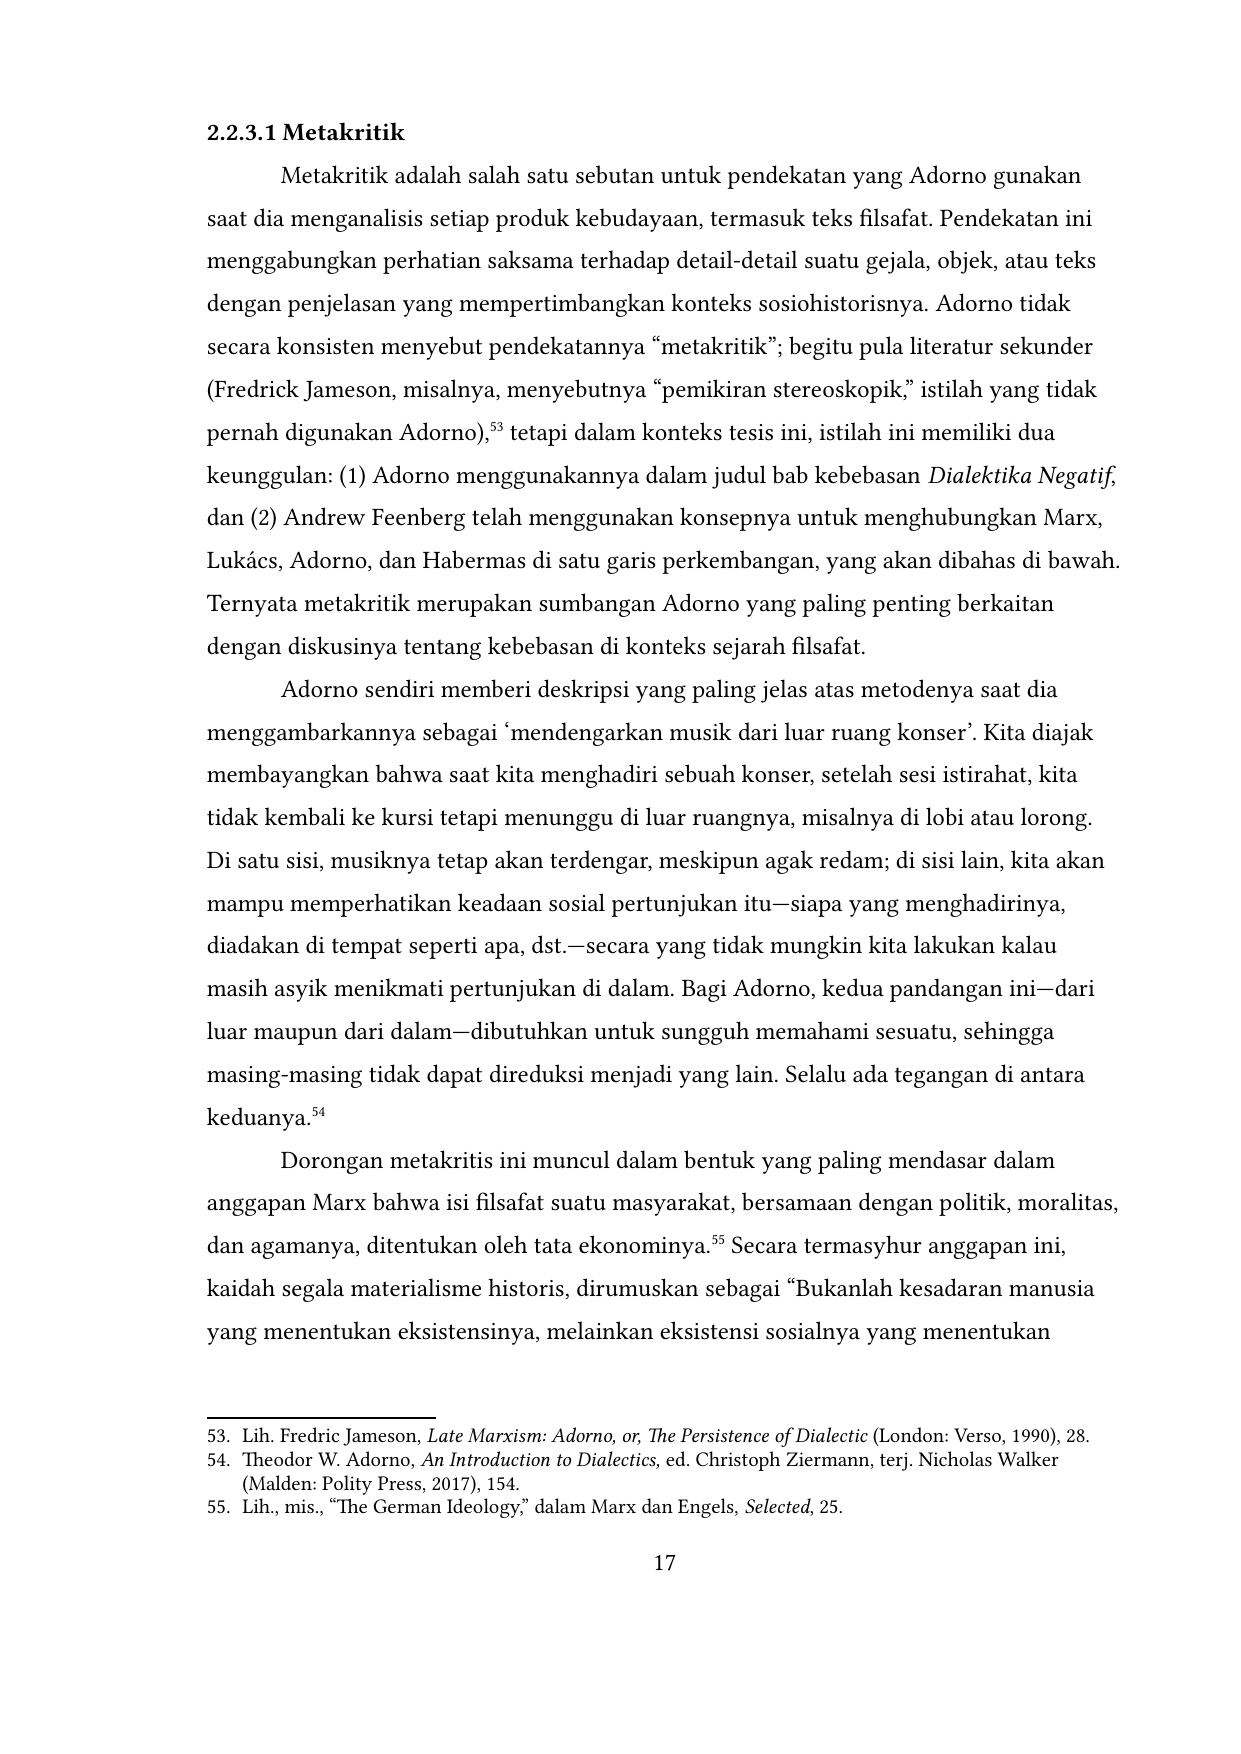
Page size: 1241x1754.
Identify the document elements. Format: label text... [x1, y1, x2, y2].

text Lih., mis., “The German Ideology,” dalam Marx dan Engels, Selected, 25. [207, 1495, 1122, 1519]
text Adorno sendiri memberi deskripsi yang paling jelas atas metodenya saat dia menggambarkannya sebagai ‘mendengarkan musik dari luar ruang konser’. Kita diajak membayangkan bahwa saat kita menghadiri sebuah konser, setelah sesi istirahat, kita tidak kembali ke kursi tetapi menunggu di luar ruangnya, misalnya di lobi atau lorong. Di satu sisi, musiknya tetap akan terdengar, meskipun agak redam; di sisi lain, kita akan mampu memperhatikan keadaan sosial pertunjukan itu—siapa yang menghadirinya, diadakan di tempat seperti apa, dst.—secara yang tidak mungkin kita lakukan kalau masih asyik menikmati pertunjukan di dalam. Bagi Adorno, kedua pandangan ini—dari luar maupun dari dalam—dibutuhkan untuk sungguh memahami sesuatu, sehingga masing-masing tidak dapat direduksi menjadi yang lain. Selalu ada tegangan di antara keduanya. [207, 675, 1122, 1131]
text 2.2.3.1 Metakritik [207, 118, 1122, 147]
text Dorongan metakritis ini muncul dalam bentuk yang paling mendasar dalam anggapan Marx bahwa isi filsafat suatu masyarakat, bersamaan dengan politik, moralitas, dan agamanya, ditentukan oleh tata ekonominya. Secara termasyhur anggapan ini, kaidah segala materialisme historis, dirumuskan sebagai “Bukanlah kesadaran manusia yang menentukan eksistensinya, melainkan eksistensi sosialnya yang menentukan [207, 1146, 1122, 1345]
text Lih. Fredric Jameson, Late Marxism: Adorno, or, The Persistence of Dialectic (London: Verso, 1990), 28. [207, 1424, 1122, 1447]
text Theodor W. Adorno, An Introduction to Dialectics, ed. Christoph Ziermann, terj. Nicholas Walker (Malden: Polity Press, 2017), 154. [207, 1447, 1122, 1495]
text Metakritik adalah salah satu sebutan untuk pendekatan yang Adorno gunakan saat dia menganalisis setiap produk kebudayaan, termasuk teks filsafat. Pendekatan ini menggabungkan perhatian saksama terhadap detail-detail suatu gejala, objek, atau teks dengan penjelasan yang mempertimbangkan konteks sosiohistorisnya. Adorno tidak secara konsisten menyebut pendekatannya “metakritik”; begitu pula literatur sekunder (Fredrick Jameson, misalnya, menyebutnya “pemikiran stereoskopik,” istilah yang tidak pernah digunakan Adorno), tetapi dalam konteks tesis ini, istilah ini memiliki dua keunggulan: (1) Adorno menggunakannya dalam judul bab kebebasan Dialektika Negatif, dan (2) Andrew Feenberg telah menggunakan konsepnya untuk menghubungkan Marx, Lukács, Adorno, dan Habermas di satu garis perkembangan, yang akan dibahas di bawah. Ternyata metakritik merupakan sumbangan Adorno yang paling penting berkaitan dengan diskusinya tentang kebebasan di konteks sejarah filsafat. [207, 161, 1122, 660]
